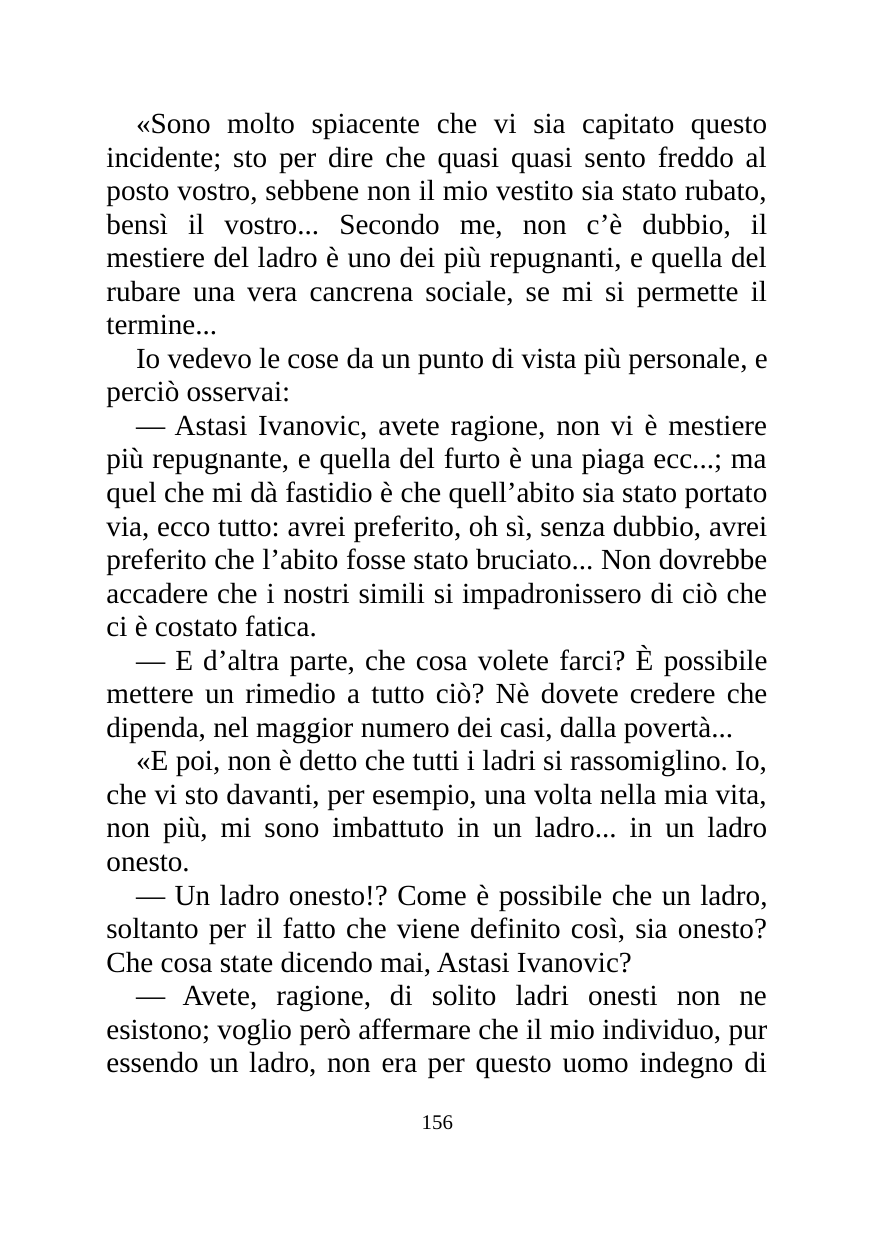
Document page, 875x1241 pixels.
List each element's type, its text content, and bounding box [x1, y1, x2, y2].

text — Avete, ragione, di solito ladri onesti non ne esistono; voglio però affermare che il mio individuo, pur essendo un ladro, non era per questo uomo indegno di [106, 978, 768, 1079]
text — E d’altra parte, che cosa volete farci? È possibile mettere un rimedio a tutto ciò? Nè dovete credere che dipenda, nel maggior numero dei casi, dalla povertà... [106, 643, 768, 743]
text — Astasi Ivanovic, avete ragione, non vi è mestiere più repugnante, e quella del furto è una piaga ecc...; ma quel che mi dà fastidio è che quell’abito sia stato portato via, ecco tutto: avrei preferito, oh sì, senza dubbio, avrei preferito che l’abito fosse stato bruciato... Non dovrebbe accadere che i nostri simili si impadronissero di ciò che ci è costato fatica. [106, 408, 768, 643]
text Io vedevo le cose da un punto di vista più personale, e perciò osservai: [106, 341, 768, 408]
text «E poi, non è detto che tutti i ladri si rassomiglino. Io, che vi sto davanti, per esempio, una volta nella mia vita, non più, mi sono imbattuto in un ladro... in un ladro onesto. [106, 743, 768, 878]
text «Sono molto spiacente che vi sia capitato questo incidente; sto per dire che quasi quasi sento freddo al posto vostro, sebbene non il mio vestito sia stato rubato, bensì il vostro... Secondo me, non c’è dubbio, il mestiere del ladro è uno dei più repugnanti, e quella del rubare una vera cancrena sociale, se mi si permette il termine... [106, 106, 768, 341]
text — Un ladro onesto!? Come è possibile che un ladro, soltanto per il fatto che viene definito così, sia onesto? Che cosa state dicendo mai, Astasi Ivanovic? [106, 878, 768, 978]
